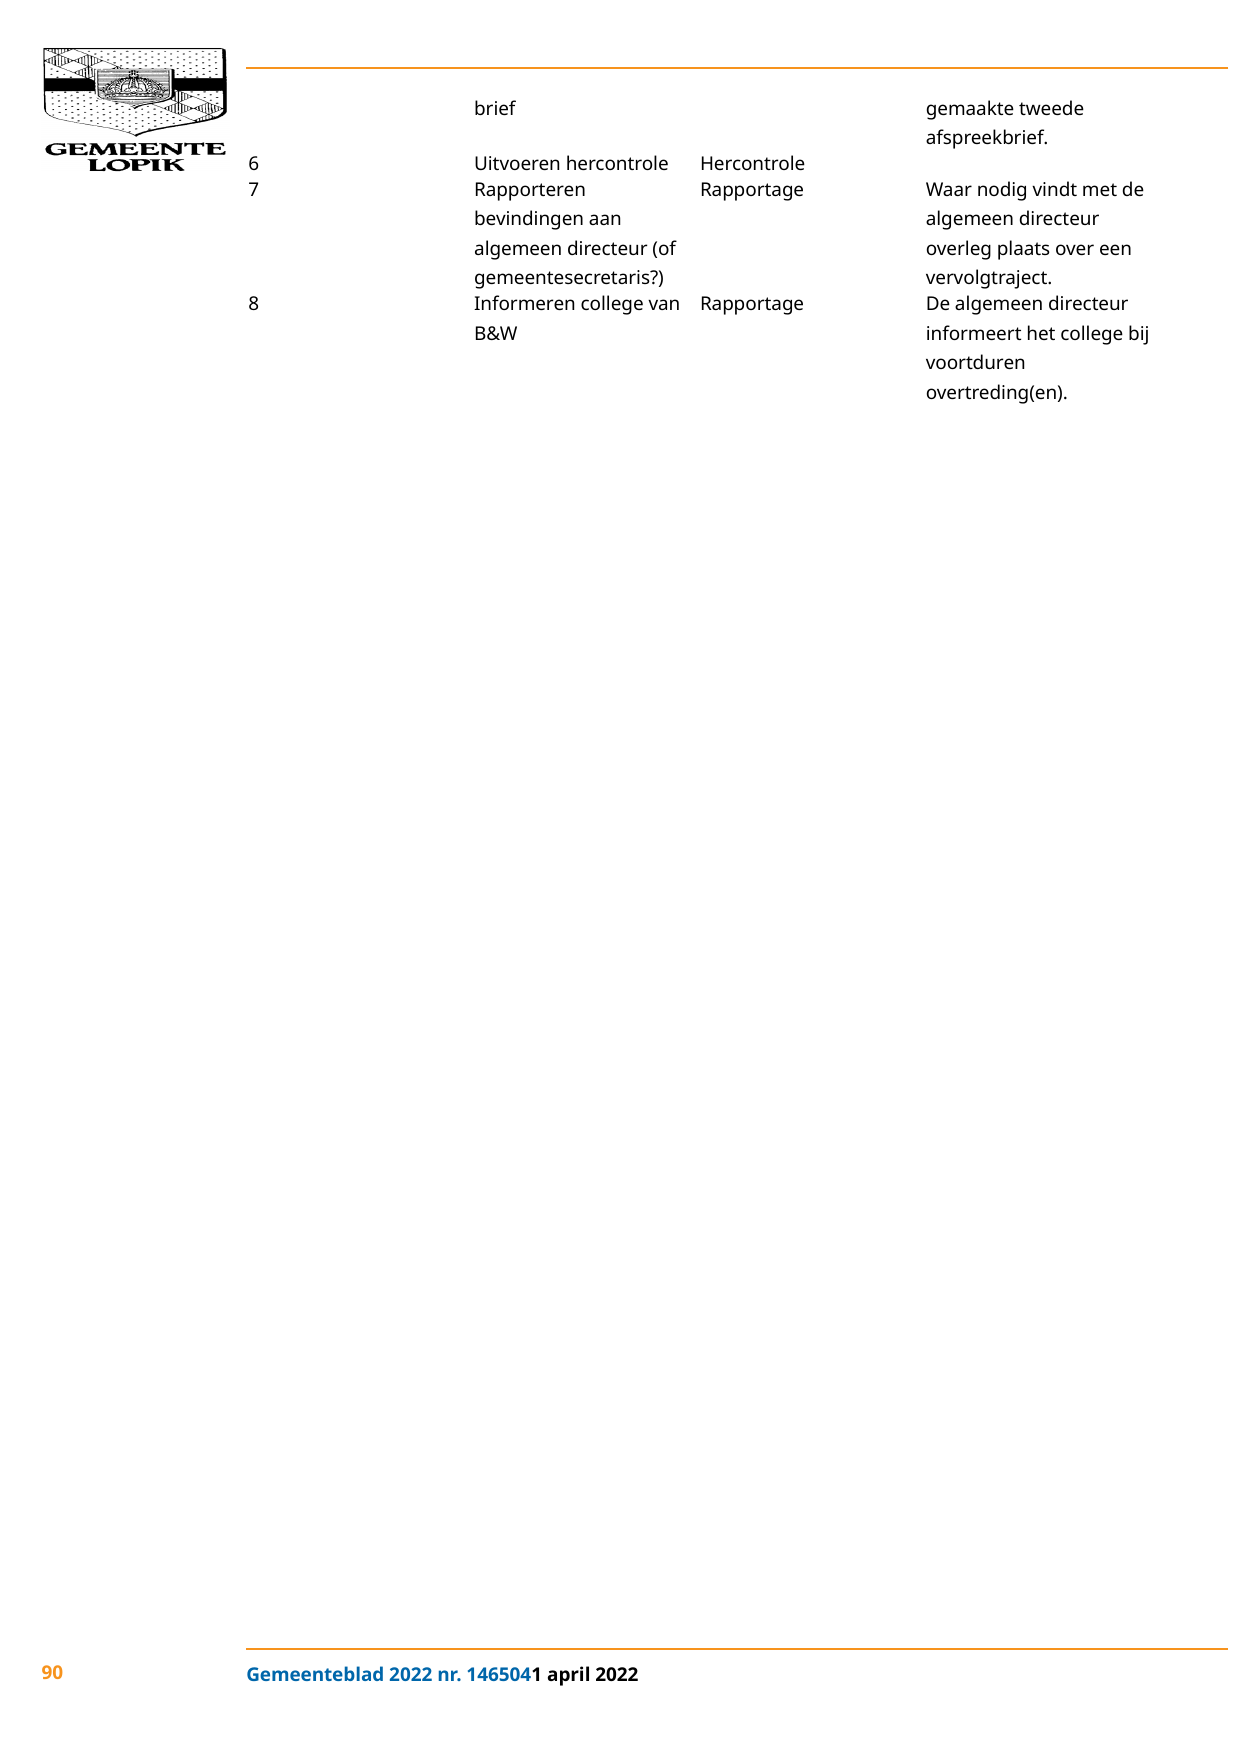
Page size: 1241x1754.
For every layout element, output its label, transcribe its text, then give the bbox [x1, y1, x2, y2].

table_cell Waar nodig vindt met de algemeen directeur overleg plaats over een vervolgtraject. [926, 176, 1152, 290]
table_cell 7 [248, 176, 474, 290]
table_cell Hercontrole [700, 150, 926, 176]
table_cell Rapportage [700, 290, 926, 405]
table_cell Uitvoeren hercontrole [474, 150, 700, 176]
table_cell 6 [248, 150, 474, 176]
table_cell Informeren college van B&W [474, 290, 700, 405]
table_cell 8 [248, 290, 474, 405]
table_cell gemaakte tweede afspreekbrief. [926, 95, 1152, 150]
table_cell De algemeen directeur informeert het college bij voortduren overtreding(en). [926, 290, 1152, 405]
table_cell brief [474, 95, 700, 150]
table_cell [248, 95, 474, 150]
table_cell Rapporteren bevindingen aan algemeen directeur (of gemeentesecretaris?) [474, 176, 700, 290]
table_cell [700, 95, 926, 150]
picture [41, 47, 231, 172]
table_cell [926, 150, 1152, 176]
table_cell Rapportage [700, 176, 926, 290]
